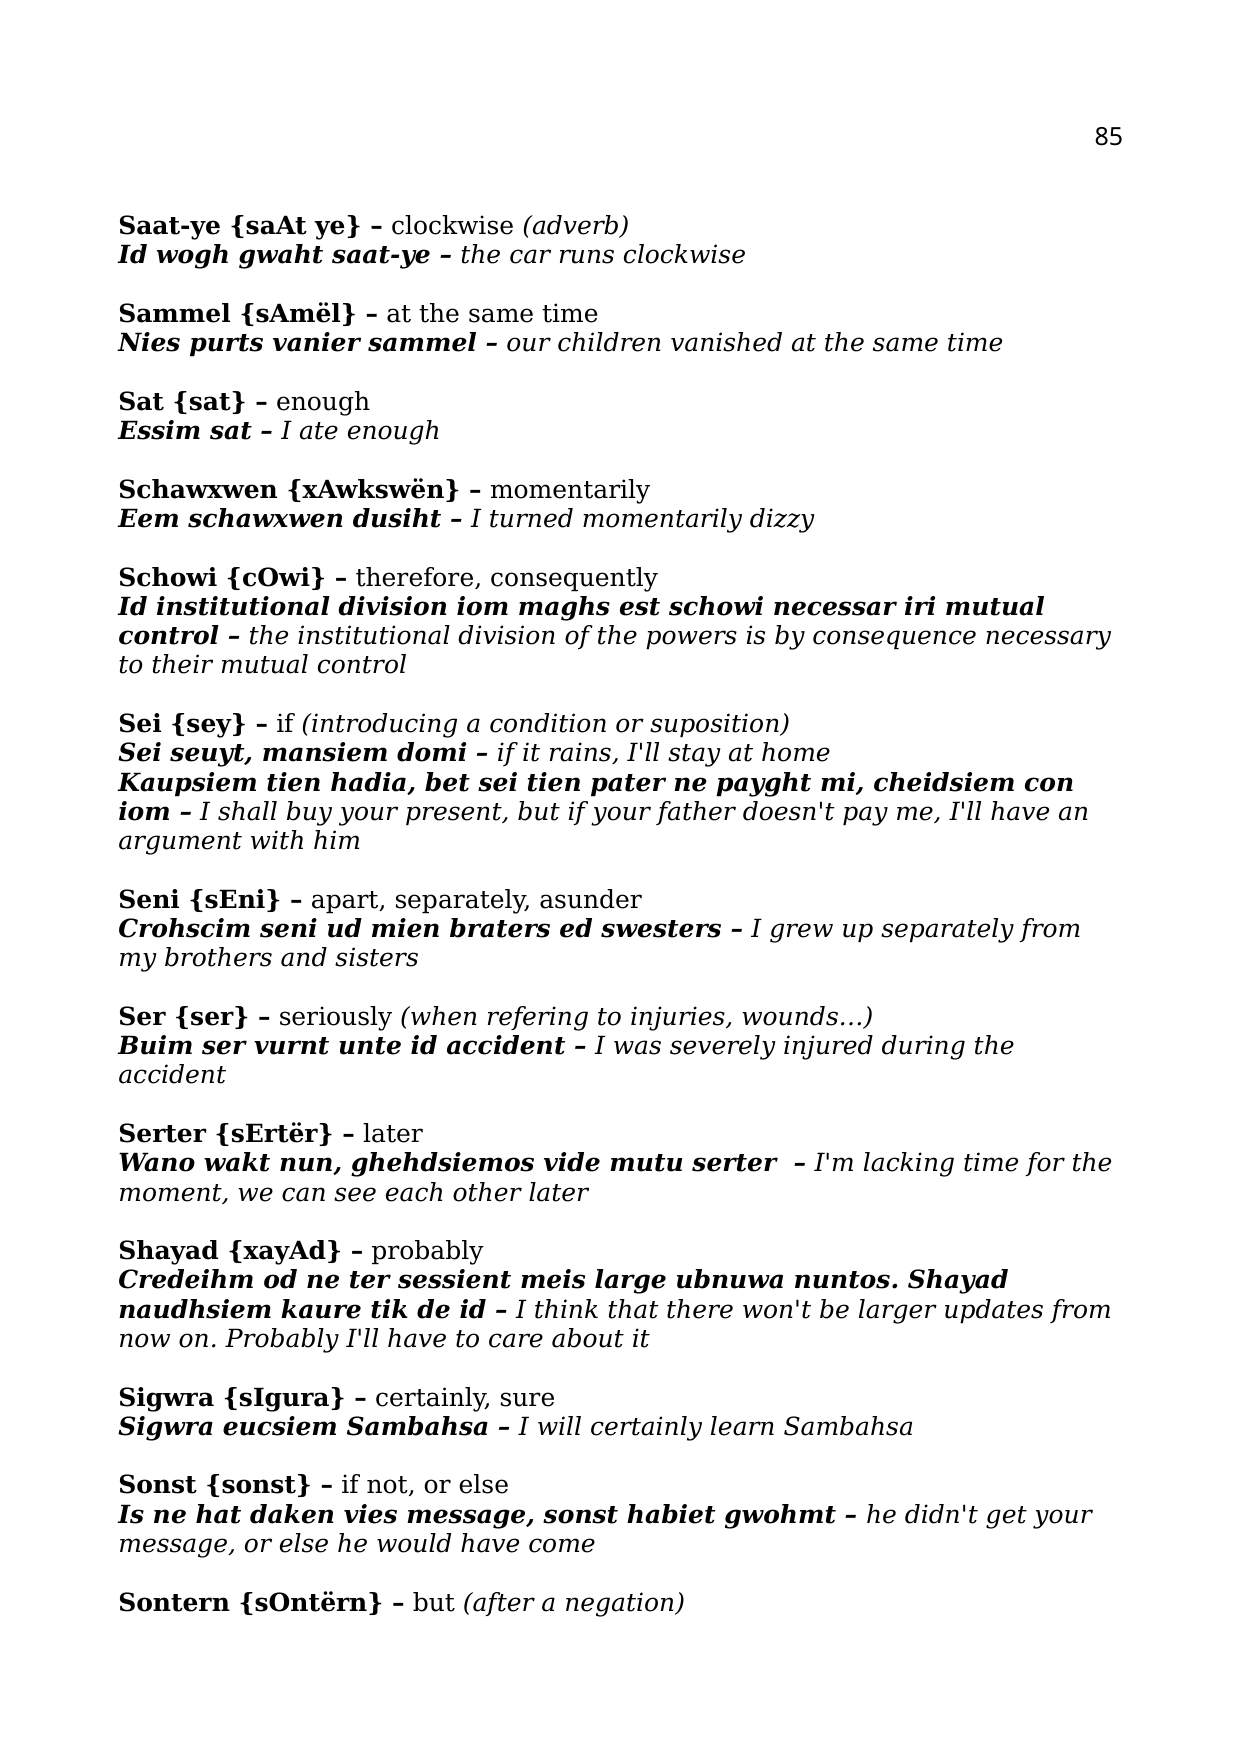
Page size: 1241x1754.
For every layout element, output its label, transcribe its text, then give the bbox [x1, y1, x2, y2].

text Id institutional division iom maghs est schowi necessar iri mutual control – the institutional division of the powers is by consequence necessary to their mutual control [118, 592, 1123, 680]
text Ser {ser} – seriously (when refering to injuries, wounds…) [118, 1002, 1123, 1031]
text Sigwra eucsiem Sambahsa – I will certainly learn Sambahsa [118, 1412, 1123, 1441]
text Sei seuyt, mansiem domi – if it rains, I'll stay at home [118, 738, 1123, 768]
text Id wogh gwaht saat-ye – the car runs clockwise [118, 240, 1123, 269]
text Is ne hat daken vies message, sonst habiet gwohmt – he didn't get your message, or else he would have come [118, 1500, 1123, 1558]
text Nies purts vanier sammel – our children vanished at the same time [118, 328, 1123, 357]
text Sei {sey} – if (introducing a condition or suposition) [118, 709, 1123, 738]
text Sonst {sonst} – if not, or else [118, 1470, 1123, 1500]
text Essim sat – I ate enough [118, 416, 1123, 445]
text Eem schawxwen dusiht – I turned momentarily dizzy [118, 504, 1123, 533]
text Sigwra {sIgura} – certainly, sure [118, 1382, 1123, 1412]
text Crohscim seni ud mien braters ed swesters – I grew up separately from my brothers and sisters [118, 914, 1123, 973]
text Schawxwen {xAwkswën} – momentarily [118, 474, 1123, 504]
text Serter {sErtër} – later [118, 1119, 1123, 1148]
text Saat-ye {saAt ye} – clockwise (adverb) [118, 211, 1123, 240]
text Schowi {cOwi} – therefore, consequently [118, 562, 1123, 592]
text Credeihm od ne ter sessient meis large ubnuwa nuntos. Shayad naudhsiem kaure tik de id – I think that there won't be larger updates from now on. Probably I'll have to care about it [118, 1265, 1123, 1353]
text Shayad {xayAd} – probably [118, 1236, 1123, 1265]
text Sontern {sOntërn} – but (after a negation) [118, 1587, 1123, 1617]
text Wano wakt nun, ghehdsiemos vide mutu serter – I'm lacking time for the moment, we can see each other later [118, 1148, 1123, 1207]
text Sat {sat} – enough [118, 387, 1123, 416]
text Seni {sEni} – apart, separately, asunder [118, 885, 1123, 914]
text Sammel {sAmël} – at the same time [118, 299, 1123, 328]
text Buim ser vurnt unte id accident – I was severely injured during the accident [118, 1031, 1123, 1090]
text Kaupsiem tien hadia, bet sei tien pater ne payght mi, cheidsiem con iom – I shall buy your present, but if your father doesn't pay me, I'll have an argument with him [118, 768, 1123, 856]
